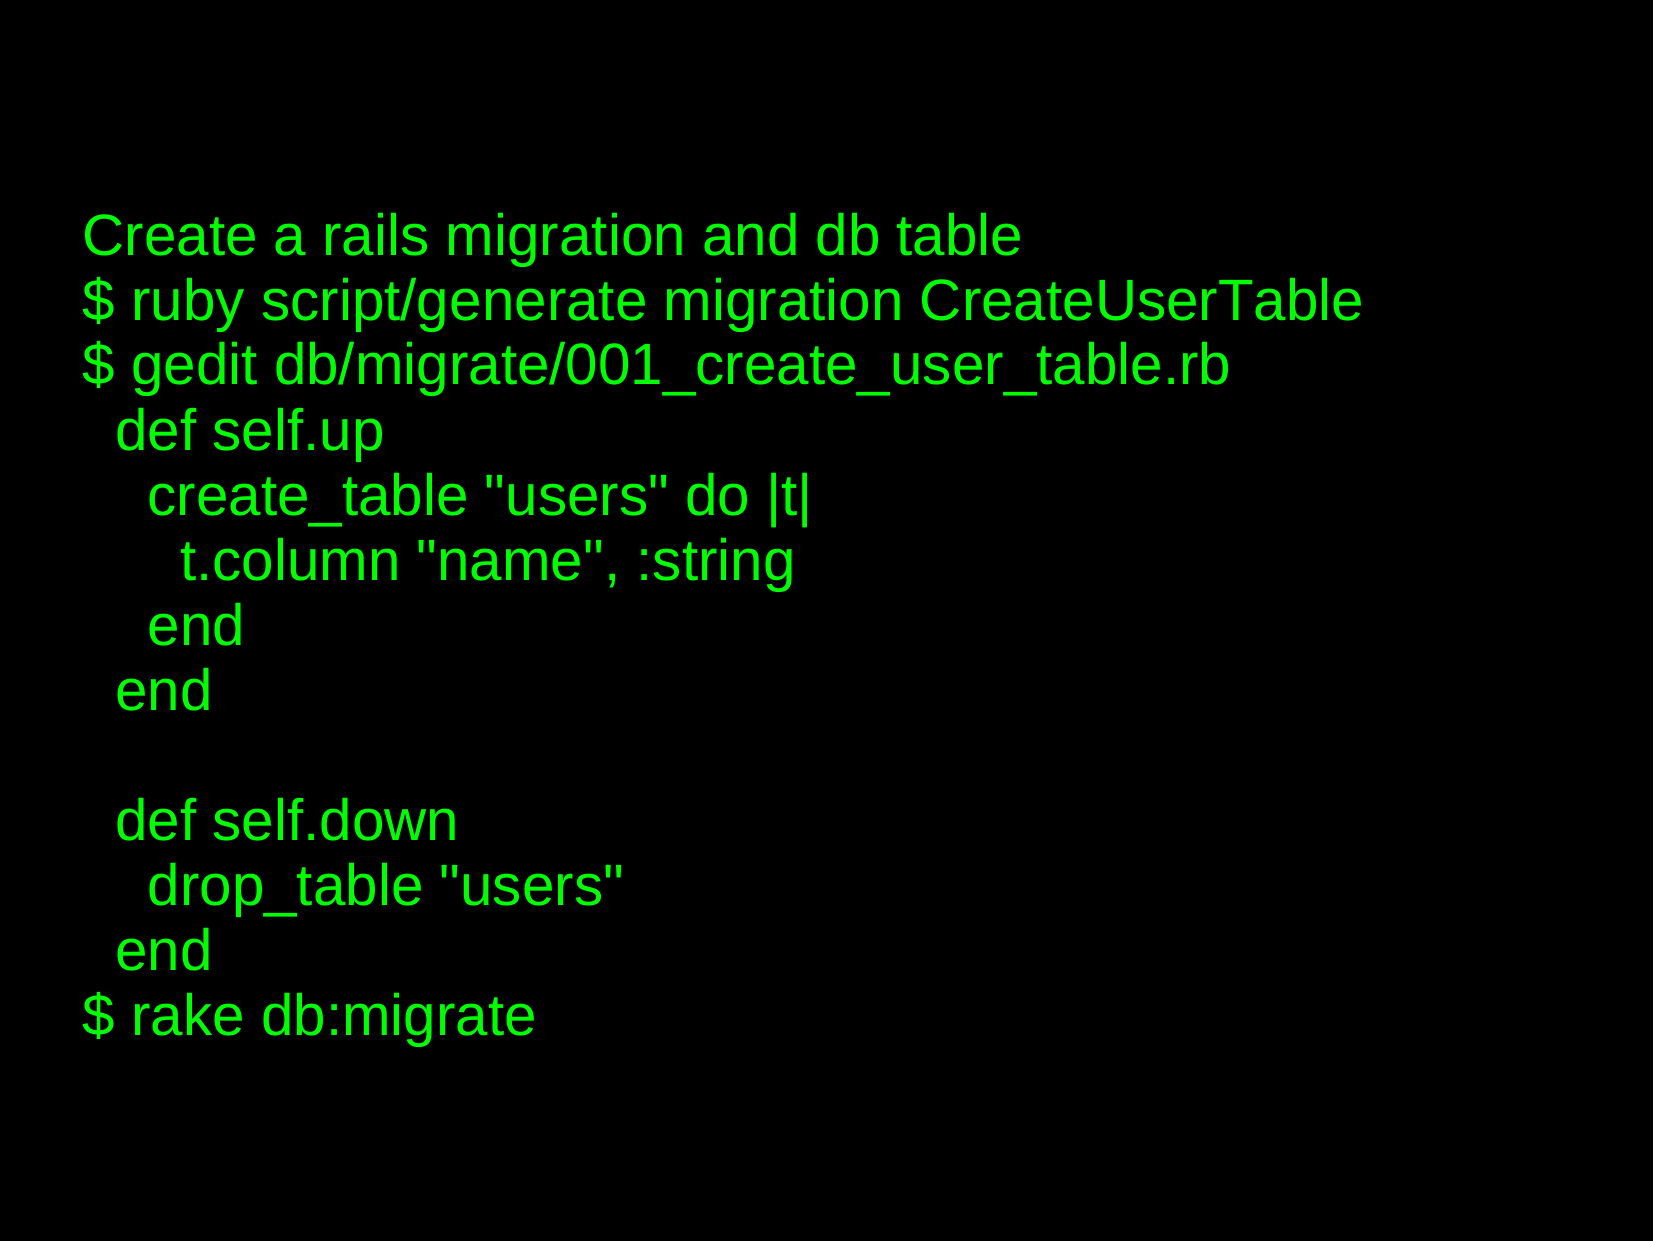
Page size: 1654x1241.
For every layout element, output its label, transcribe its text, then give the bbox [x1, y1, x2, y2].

title Create a rails migration and db table $ ruby script/generate migration CreateUserTable $ gedit db/migrate/001_create_user_table.rb def self.up create_table "users" do |t| t.column "name", :string end end def self.down drop_table "users" end $ rake db:migrate [82, 49, 1571, 1201]
